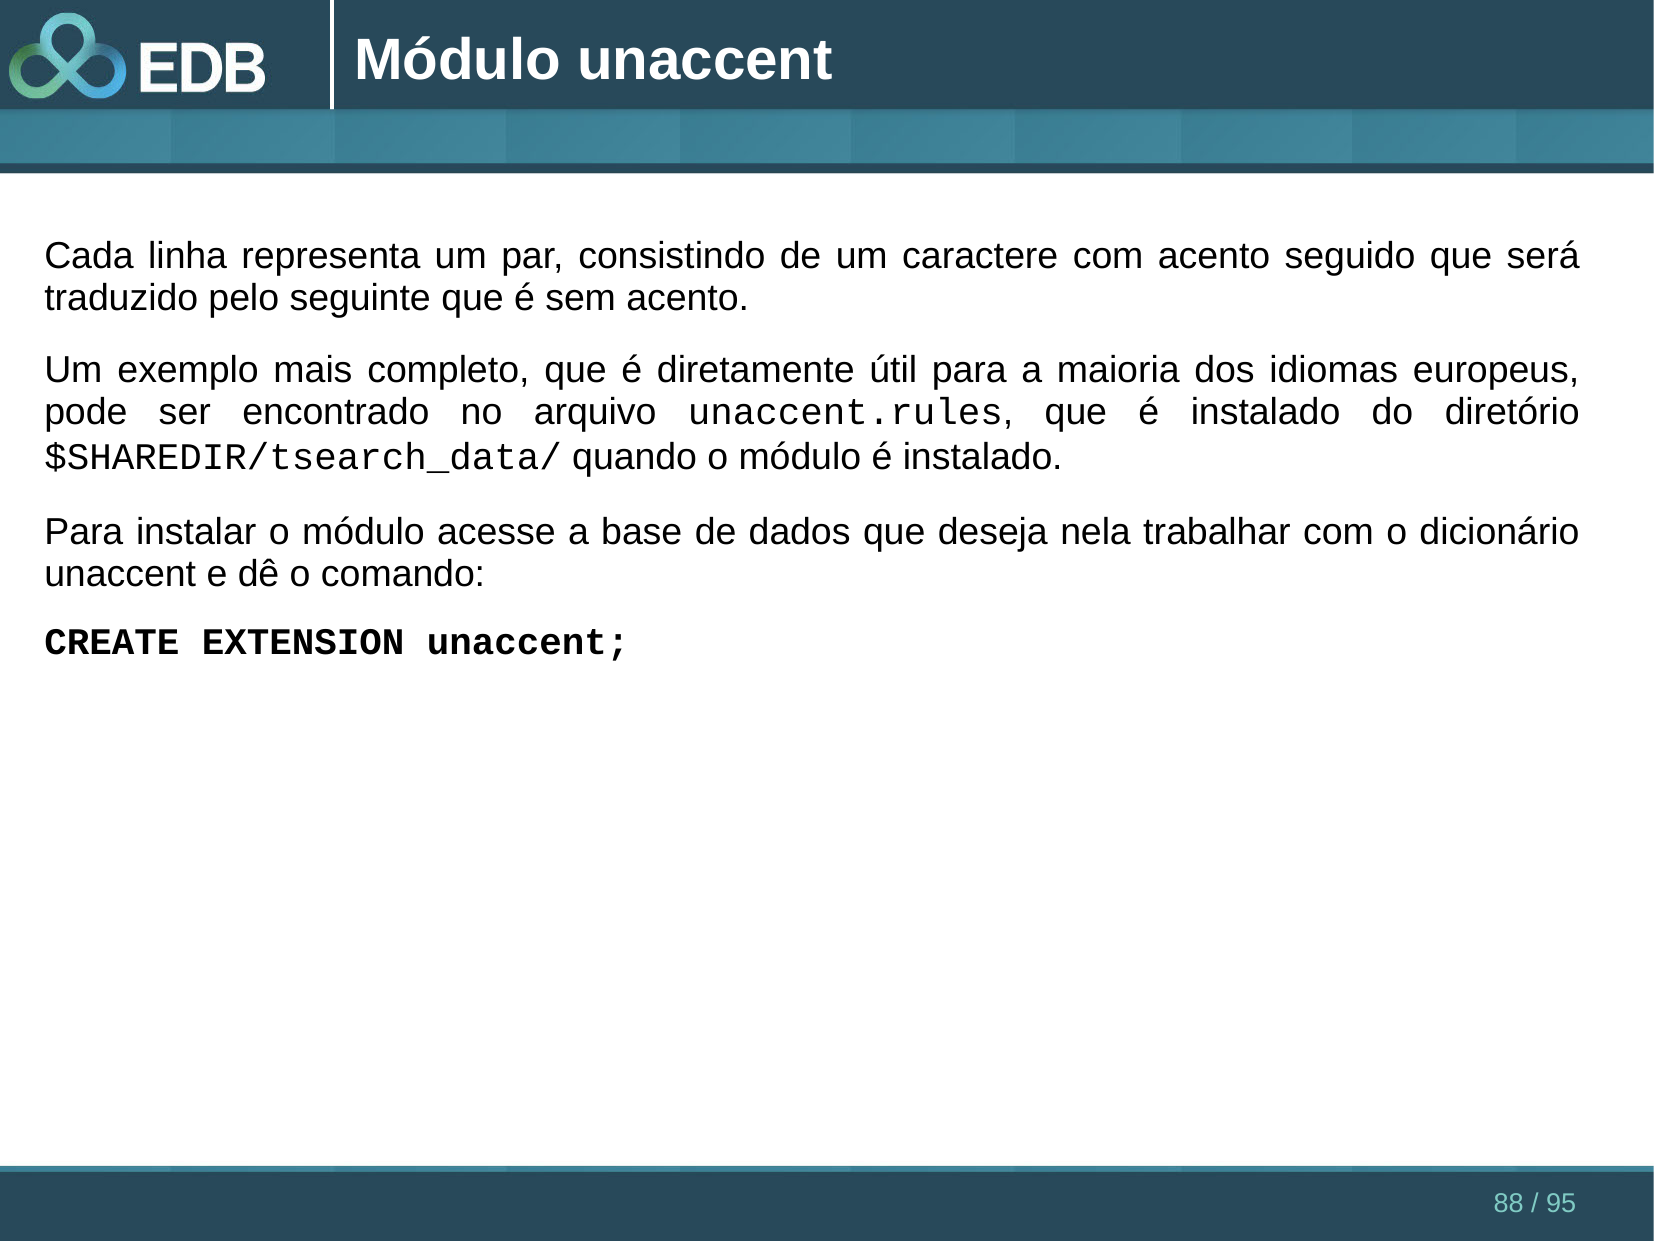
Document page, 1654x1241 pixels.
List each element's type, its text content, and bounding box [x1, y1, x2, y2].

title Módulo unaccent [354, 26, 1595, 92]
picture [0, 0, 1654, 1241]
text_box Cada linha representa um par, consistindo de um caractere com acento seguido que será traduzido pelo seguinte que é sem acento. Um exemplo mais completo, que é diretamente útil para a maioria dos idiomas europeus, pode ser encontrado no arquivo unaccent.rules, que é instalado do diretório $SHAREDIR/tsearch_data/ quando o módulo é instalado. Para instalar o módulo acesse a base de dados que deseja nela trabalhar com o dicionário unaccent e dê o comando: CREATE EXTENSION unaccent; [29, 227, 1595, 680]
